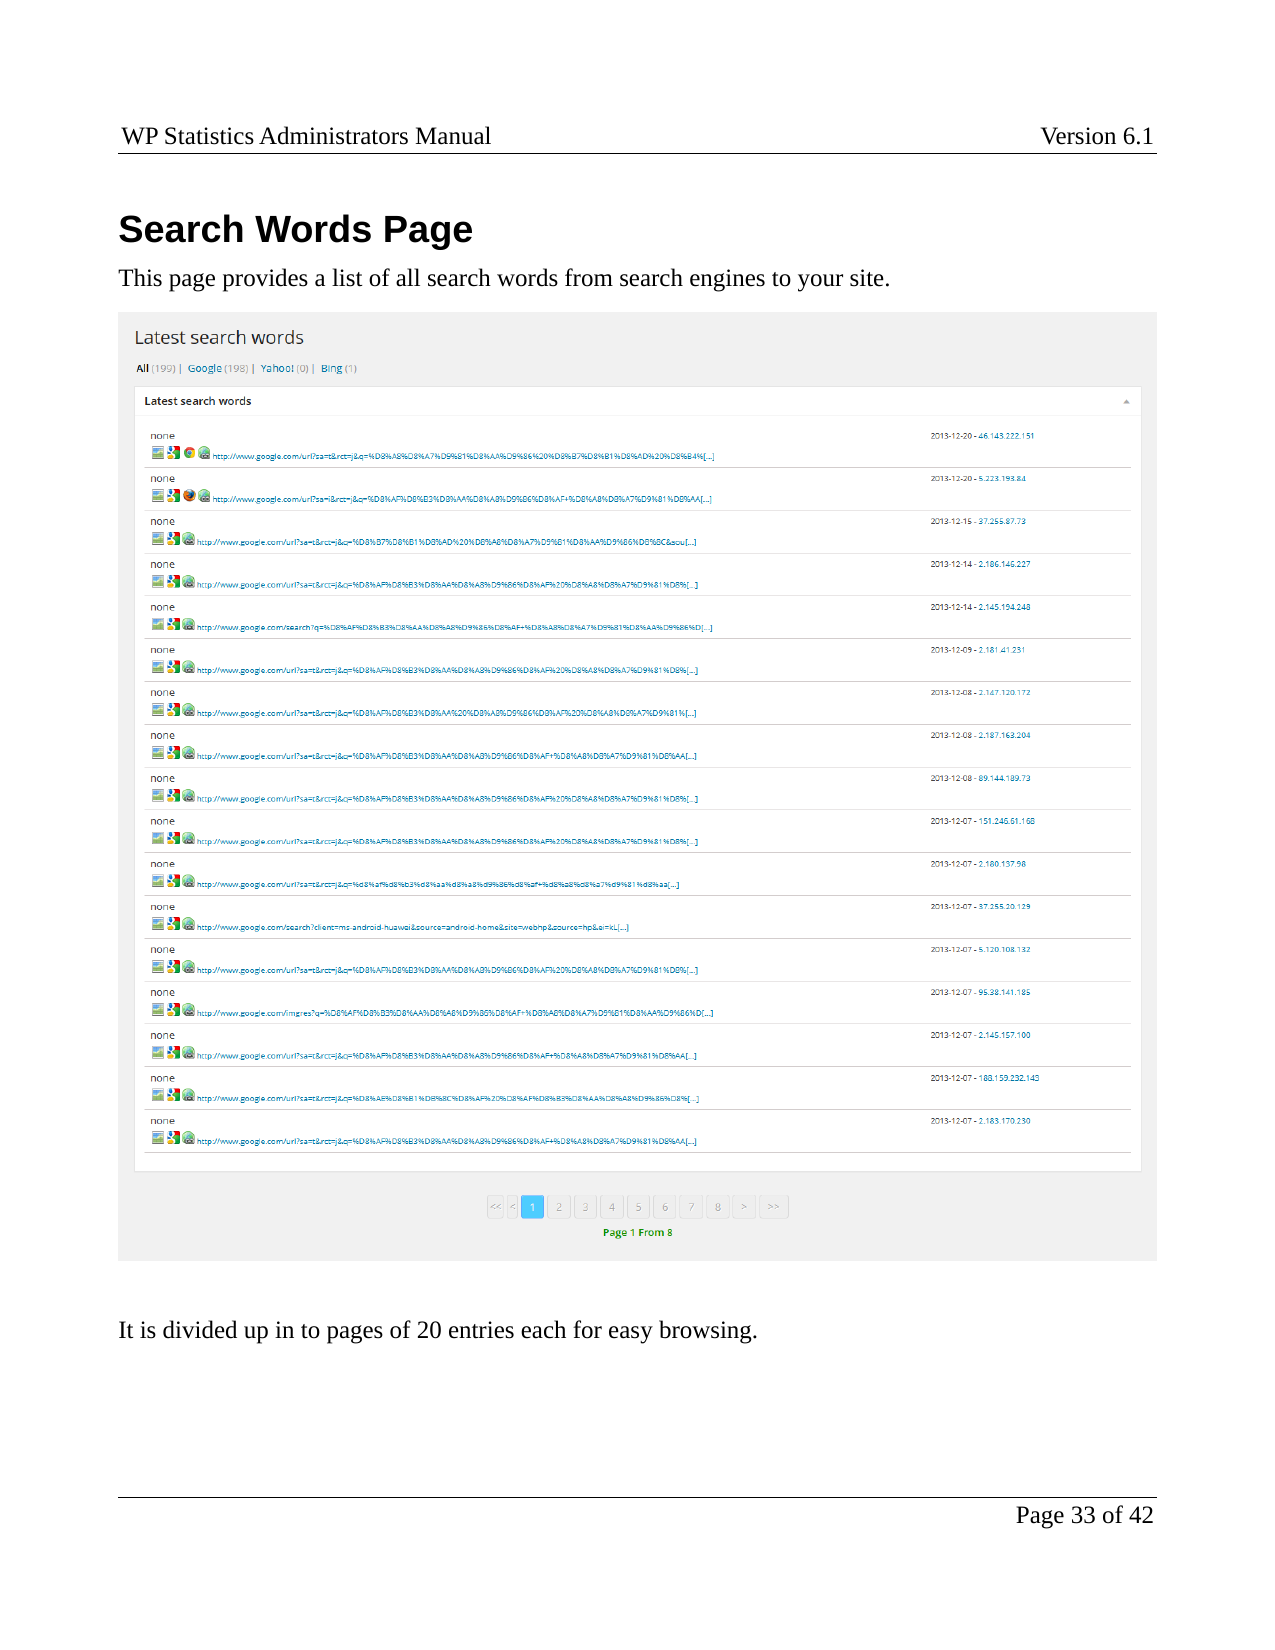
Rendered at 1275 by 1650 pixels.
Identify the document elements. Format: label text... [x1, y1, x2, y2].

text This page provides a list of all search words from search engines to your site. [118, 263, 1157, 292]
text It is divided up in to pages of 20 entries each for easy browsing. [118, 1316, 1157, 1344]
subtitle Search Words Page [118, 207, 1157, 251]
picture [118, 312, 1157, 1261]
